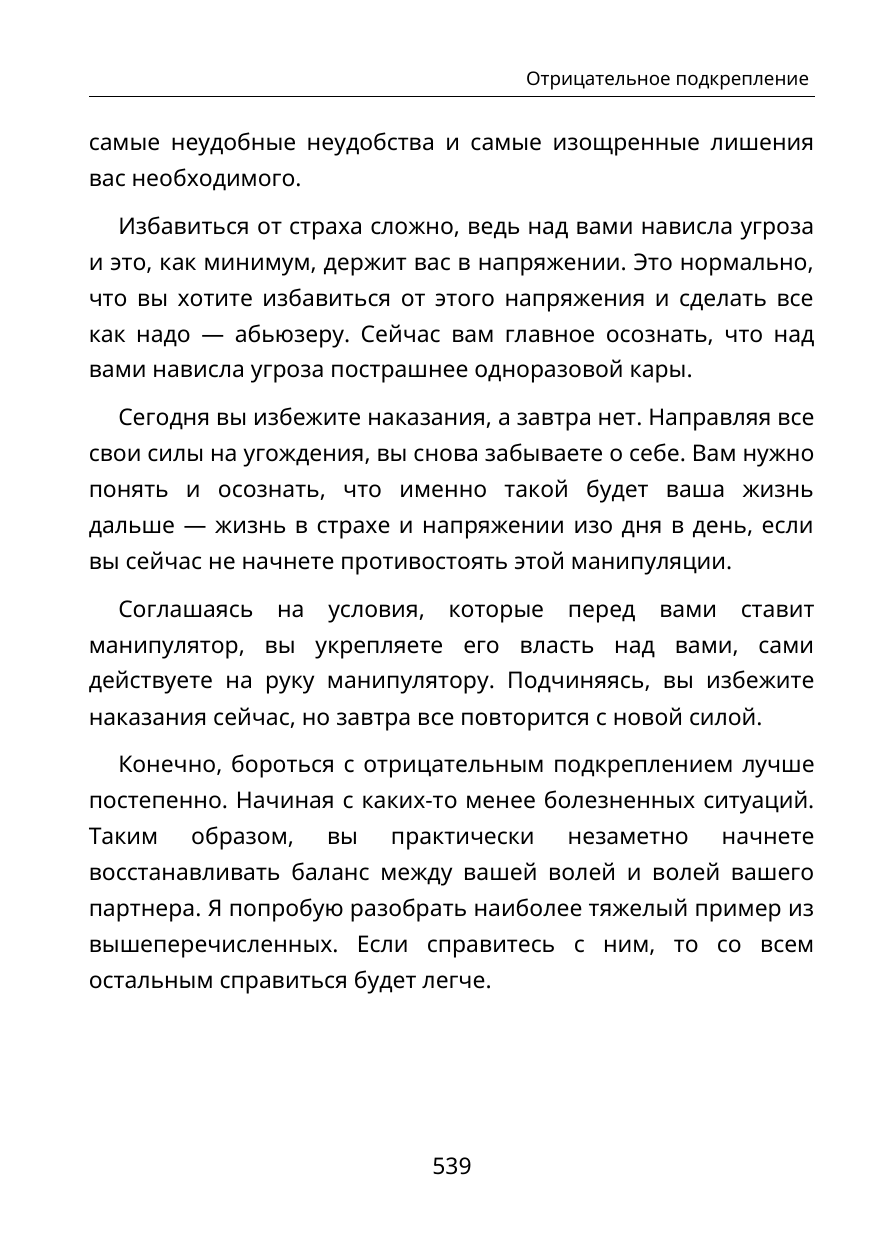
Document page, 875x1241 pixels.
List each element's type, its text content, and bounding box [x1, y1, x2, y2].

text Сегодня вы избежите наказания, а завтра нет. Направляя все свои силы на угождения, вы снова забываете о себе. Вам нужно понять и осознать, что именно такой будет ваша жизнь дальше — жизнь в страхе и напряжении изо дня в день, если вы сейчас не начнете противостоять этой манипуляции. [88, 401, 815, 576]
text Соглашаясь на условия, которые перед вами ставит манипулятор, вы укрепляете его власть над вами, сами действуете на руку манипулятору. Подчиняясь, вы избежите наказания сейчас, но завтра все повторится с новой силой. [88, 593, 815, 732]
text Избавиться от страха сложно, ведь над вами нависла угроза и это, как минимум, держит вас в напряжении. Это нормально, что вы хотите избавиться от этого напряжения и сделать все как надо — абьюзеру. Сейчас вам главное осознать, что над вами нависла угроза пострашнее одноразовой кары. [88, 210, 815, 385]
text самые неудобные неудобства и самые изощренные лишения вас необходимого. [88, 126, 815, 193]
text Конечно, бороться с отрицательным подкреплением лучше постепенно. Начиная с каких-то менее болезненных ситуаций. Таким образом, вы практически незаметно начнете восстанавливать баланс между вашей волей и волей вашего партнера. Я попробую разобрать наиболее тяжелый пример из вышеперечисленных. Если справитесь с ним, то со всем остальным справиться будет легче. [88, 748, 815, 995]
